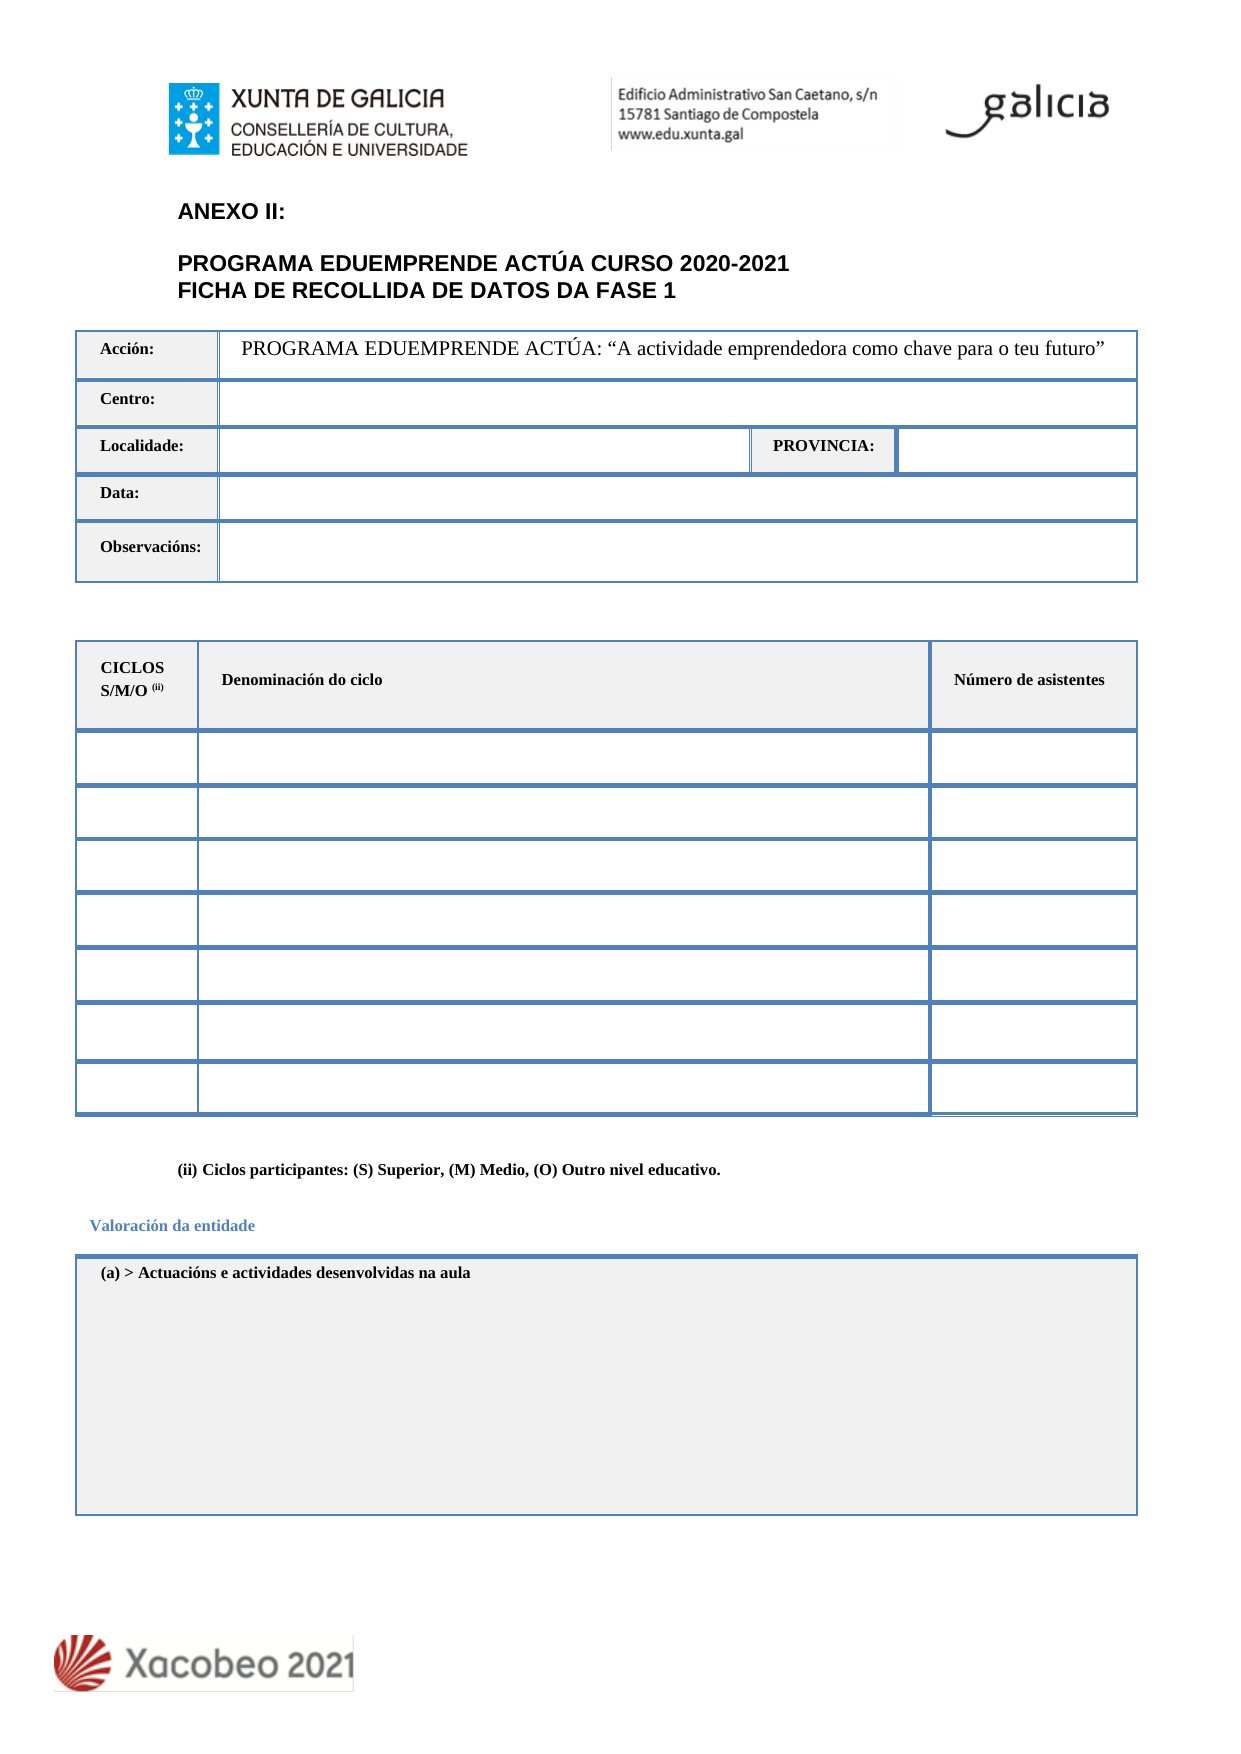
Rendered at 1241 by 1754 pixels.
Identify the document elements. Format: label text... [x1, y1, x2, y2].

table_cell [220, 477, 1136, 519]
picture [205, 119, 212, 126]
table_cell Centro: [77, 382, 217, 424]
picture [175, 103, 182, 111]
picture [205, 134, 212, 142]
table_cell [932, 1064, 1136, 1112]
table_header Denominación do ciclo [199, 642, 928, 728]
table_cell [220, 429, 749, 472]
list Ciclos participantes: (S) Superior, (M) Medio, (O) Outro nivel educativo. [177, 1160, 1184, 1179]
table_cell [77, 733, 197, 783]
table_cell [199, 895, 928, 945]
table_cell (a) > Actuacións e actividades desenvolvidas na aula [77, 1259, 1136, 1513]
table_cell [932, 733, 1136, 783]
table_cell [199, 788, 928, 836]
table_cell [199, 1005, 928, 1059]
picture [186, 103, 202, 147]
table_cell [899, 429, 1136, 472]
table_cell [932, 1005, 1136, 1059]
table_cell Observacións: [77, 523, 217, 581]
table_header Número de asistentes [932, 642, 1136, 728]
table_cell [77, 1064, 197, 1112]
table_cell [220, 523, 1136, 581]
table_cell [220, 382, 1136, 424]
subtitle ANEXO II: [177, 198, 1184, 224]
table_cell [932, 950, 1136, 1000]
table_cell [77, 950, 197, 1000]
table_header Acción: [77, 332, 217, 377]
table_cell [932, 841, 1136, 890]
table_header PROGRAMA EDUEMPRENDE ACTÚA: “A actividade emprendedora como chave para o teu futuro” [220, 332, 1136, 377]
picture [54, 1635, 355, 1695]
table_header CICLOS S/M/O (ii) [77, 642, 197, 728]
table_cell Data: [77, 477, 217, 519]
table_cell [932, 895, 1136, 945]
text PROGRAMA EDUEMPRENDE ACTÚA CURSO 2020-2021 FICHA DE RECOLLIDA DE DATOS DA FASE 1 [177, 250, 792, 303]
picture [205, 103, 212, 111]
table_cell [199, 733, 928, 783]
table_header Valoración da entidade [76, 1217, 1137, 1254]
table_cell [932, 788, 1136, 836]
table_cell [199, 841, 928, 890]
picture [175, 119, 182, 126]
table_cell PROVINCIA: [752, 429, 894, 472]
picture [175, 134, 182, 142]
table_cell [77, 895, 197, 945]
table_cell [77, 1005, 197, 1059]
table_cell [77, 841, 197, 890]
picture [168, 77, 1111, 156]
table_cell [199, 950, 928, 1000]
table_cell [199, 1064, 928, 1112]
table_cell [77, 788, 197, 836]
table_cell Localidade: [77, 429, 217, 472]
